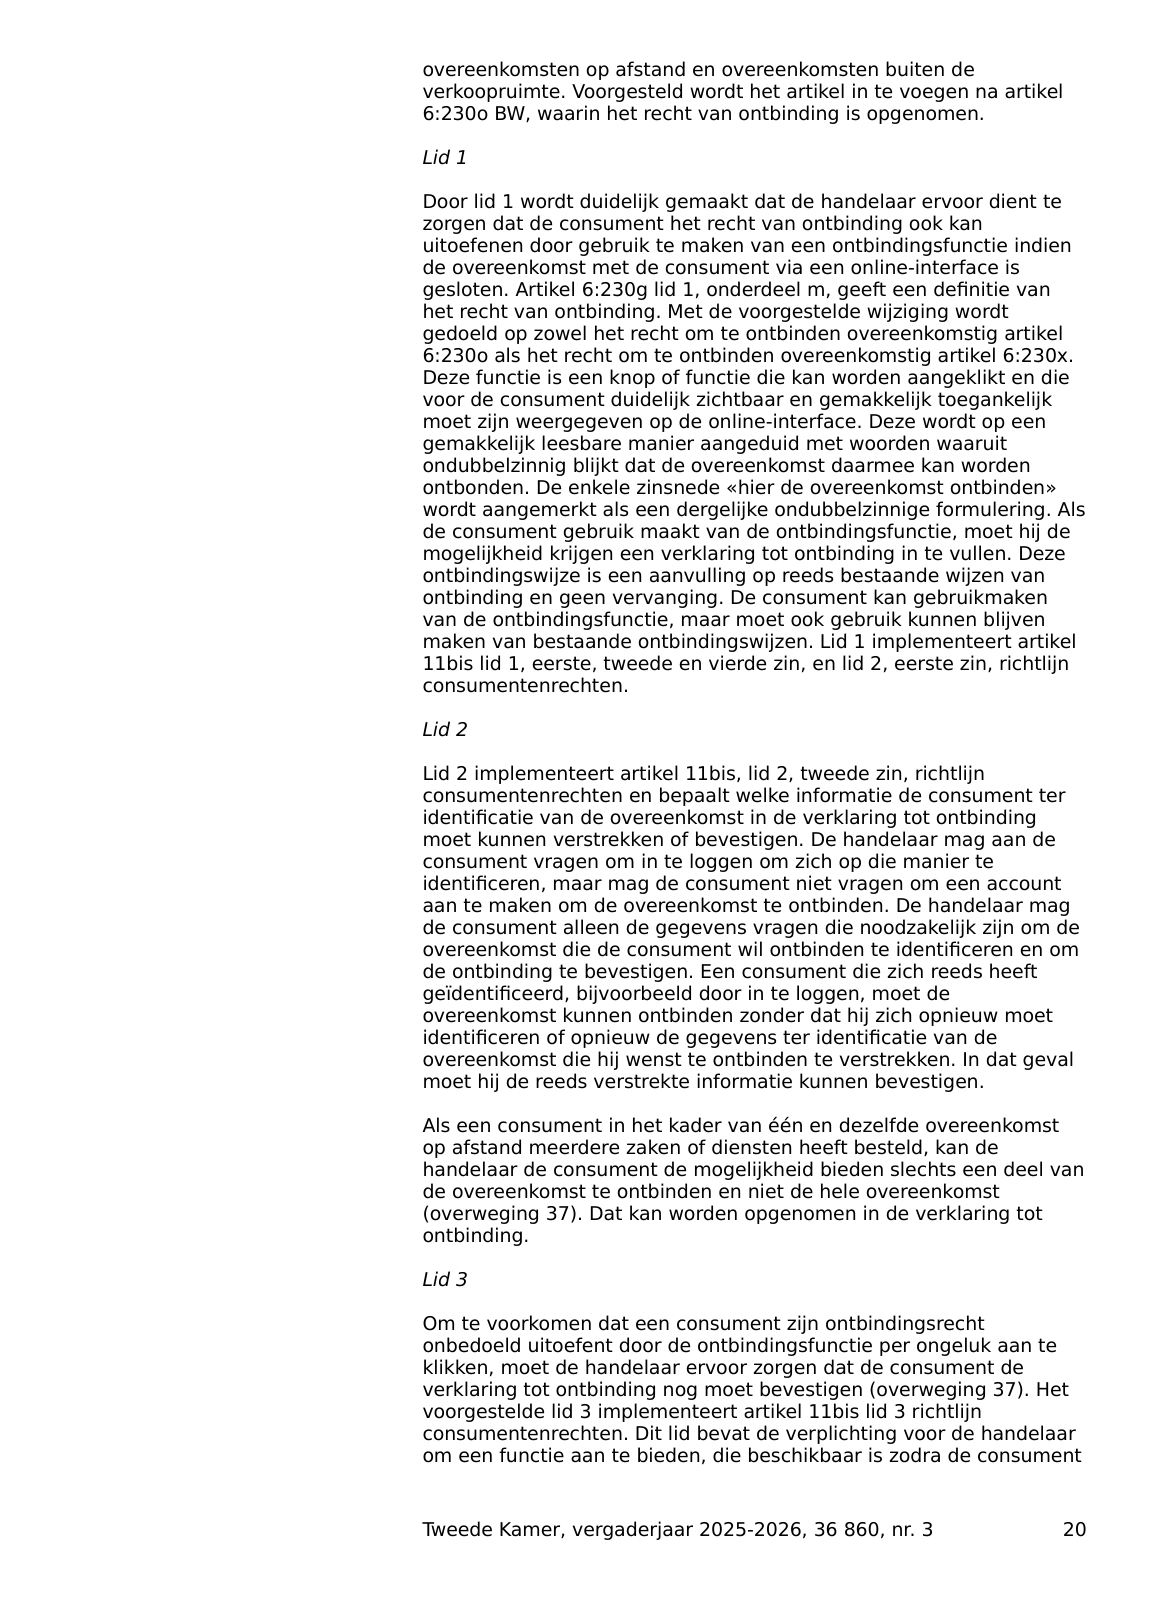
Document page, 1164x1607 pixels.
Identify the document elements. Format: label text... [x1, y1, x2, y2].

subtitle Lid 1 [422, 147, 1087, 169]
text overeenkomsten op afstand en overeenkomsten buiten de verkoopruimte. Voorgesteld wordt het artikel in te voegen na artikel 6:230o BW, waarin het recht van ontbinding is opgenomen. [422, 59, 1087, 125]
text Als een consument in het kader van één en dezelfde overeenkomst op afstand meerdere zaken of diensten heeft besteld, kan de handelaar de consument de mogelijkheid bieden slechts een deel van de overeenkomst te ontbinden en niet de hele overeenkomst (overweging 37). Dat kan worden opgenomen in de verklaring tot ontbinding. [422, 1115, 1087, 1247]
subtitle Lid 3 [422, 1269, 1087, 1291]
text Lid 2 implementeert artikel 11bis, lid 2, tweede zin, richtlijn consumentenrechten en bepaalt welke informatie de consument ter identificatie van de overeenkomst in de verklaring tot ontbinding moet kunnen verstrekken of bevestigen. De handelaar mag aan de consument vragen om in te loggen om zich op die manier te identificeren, maar mag de consument niet vragen om een account aan te maken om de overeenkomst te ontbinden. De handelaar mag de consument alleen de gegevens vragen die noodzakelijk zijn om de overeenkomst die de consument wil ontbinden te identificeren en om de ontbinding te bevestigen. Een consument die zich reeds heeft geïdentificeerd, bijvoorbeeld door in te loggen, moet de overeenkomst kunnen ontbinden zonder dat hij zich opnieuw moet identificeren of opnieuw de gegevens ter identificatie van de overeenkomst die hij wenst te ontbinden te verstrekken. In dat geval moet hij de reeds verstrekte informatie kunnen bevestigen. [422, 763, 1087, 1093]
text Om te voorkomen dat een consument zijn ontbindingsrecht onbedoeld uitoefent door de ontbindingsfunctie per ongeluk aan te klikken, moet de handelaar ervoor zorgen dat de consument de verklaring tot ontbinding nog moet bevestigen (overweging 37). Het voorgestelde lid 3 implementeert artikel 11bis lid 3 richtlijn consumentenrechten. Dit lid bevat de verplichting voor de handelaar om een functie aan te bieden, die beschikbaar is zodra de consument [422, 1313, 1087, 1467]
text Door lid 1 wordt duidelijk gemaakt dat de handelaar ervoor dient te zorgen dat de consument het recht van ontbinding ook kan uitoefenen door gebruik te maken van een ontbindingsfunctie indien de overeenkomst met de consument via een online-interface is gesloten. Artikel 6:230g lid 1, onderdeel m, geeft een definitie van het recht van ontbinding. Met de voorgestelde wijziging wordt gedoeld op zowel het recht om te ontbinden overeenkomstig artikel 6:230o als het recht om te ontbinden overeenkomstig artikel 6:230x. Deze functie is een knop of functie die kan worden aangeklikt en die voor de consument duidelijk zichtbaar en gemakkelijk toegankelijk moet zijn weergegeven op de online-interface. Deze wordt op een gemakkelijk leesbare manier aangeduid met woorden waaruit ondubbelzinnig blijkt dat de overeenkomst daarmee kan worden ontbonden. De enkele zinsnede «hier de overeenkomst ontbinden» wordt aangemerkt als een dergelijke ondubbelzinnige formulering. Als de consument gebruik maakt van de ontbindingsfunctie, moet hij de mogelijkheid krijgen een verklaring tot ontbinding in te vullen. Deze ontbindingswijze is een aanvulling op reeds bestaande wijzen van ontbinding en geen vervanging. De consument kan gebruikmaken van de ontbindingsfunctie, maar moet ook gebruik kunnen blijven maken van bestaande ontbindingswijzen. Lid 1 implementeert artikel 11bis lid 1, eerste, tweede en vierde zin, en lid 2, eerste zin, richtlijn consumentenrechten. [422, 191, 1087, 697]
subtitle Lid 2 [422, 719, 1087, 741]
